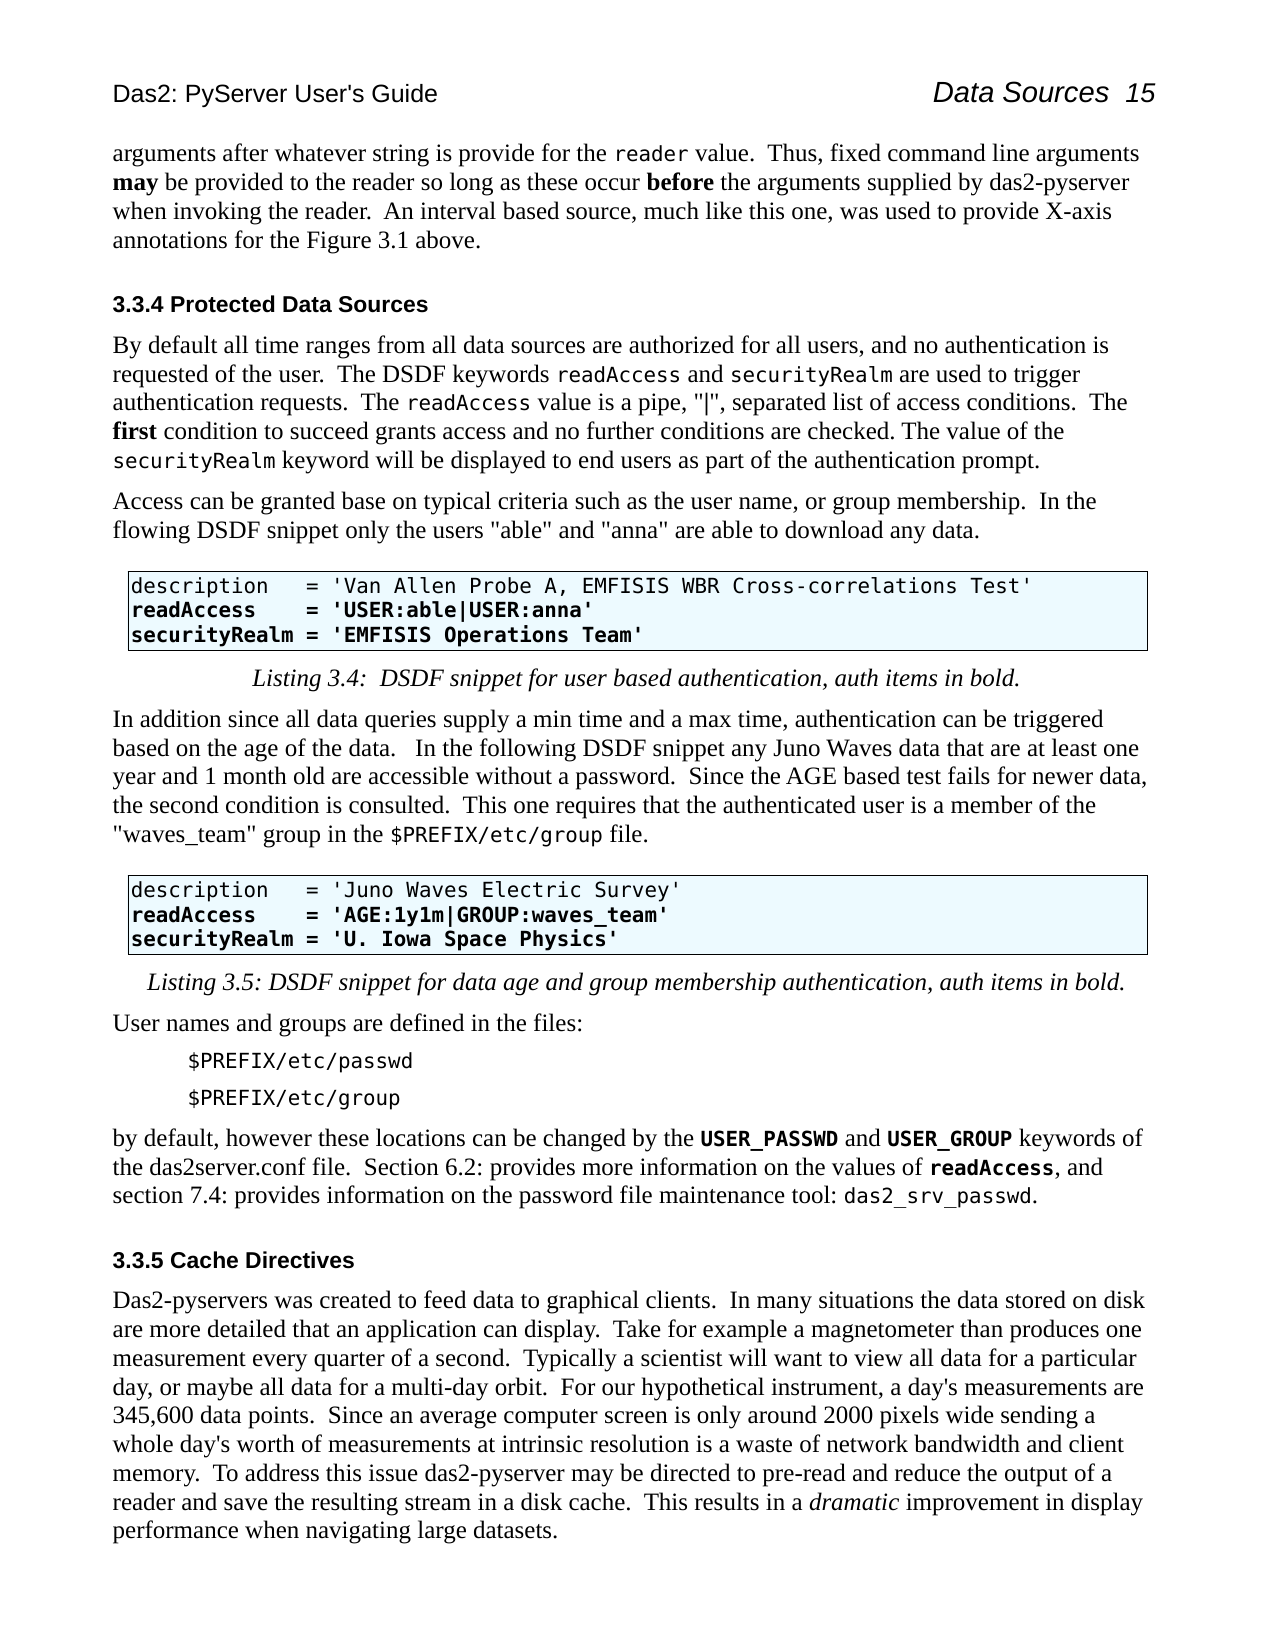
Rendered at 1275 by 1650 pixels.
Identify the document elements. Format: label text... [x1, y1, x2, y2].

text $PREFIX/etc/group [187, 1086, 1162, 1110]
text readAccess = 'AGE:1y1m|GROUP:waves_team' [129, 899, 1147, 924]
subtitle Protected Data Sources [112, 291, 1162, 317]
text readAccess = 'USER:able|USER:anna' [129, 595, 1147, 620]
text Access can be granted base on typical criteria such as the user name, or group membership. In the flowing DSDF snippet only the users "able" and "anna" are able to download any data. [112, 486, 1162, 544]
text securityRealm = 'U. Iowa Space Physics' [129, 924, 1147, 954]
text $PREFIX/etc/passwd [187, 1049, 1162, 1073]
text Listing 3.4: DSDF snippet for user based authentication, auth items in bold. [112, 663, 1162, 691]
subtitle Cache Directives [112, 1247, 1162, 1273]
text In addition since all data queries supply a min time and a max time, authentication can be triggered based on the age of the data. In the following DSDF snippet any Juno Waves data that are at least one year and 1 month old are accessible without a password. Since the AGE based test fails for newer data, the second condition is consulted. This one requires that the authenticated user is a member of the "waves_team" group in the $PREFIX/etc/group file. [112, 704, 1162, 848]
text description = 'Juno Waves Electric Survey' [129, 876, 1147, 899]
text By default all time ranges from all data sources are authorized for all users, and no authentication is requested of the user. The DSDF keywords readAccess and securityRealm are used to trigger authentication requests. The readAccess value is a pipe, "|", separated list of access conditions. The first condition to succeed grants access and no further conditions are checked. The value of the securityRealm keyword will be displayed to end users as part of the authentication prompt. [112, 330, 1162, 474]
text by default, however these locations can be changed by the USER_PASSWD and USER_GROUP keywords of the das2server.conf file. Section 6.2 provides more information on the values of readAccess, and section 7.4 provides information on the password file maintenance tool: das2_srv_passwd. [112, 1123, 1162, 1209]
text Listing 3.5: DSDF snippet for data age and group membership authentication, auth items in bold. [112, 967, 1162, 996]
text User names and groups are defined in the files: [112, 1008, 1162, 1037]
text securityRealm = 'EMFISIS Operations Team' [129, 620, 1147, 650]
text Das2-pyservers was created to feed data to graphical clients. In many situations the data stored on disk are more detailed that an application can display. Take for example a magnetometer than produces one measurement every quarter of a second. Typically a scientist will want to view all data for a particular day, or maybe all data for a multi-day orbit. For our hypothetical instrument, a day's measurements are 345,600 data points. Since an average computer screen is only around 2000 pixels wide sending a whole day's worth of measurements at intrinsic resolution is a waste of network bandwidth and client memory. To address this issue das2-pyserver may be directed to pre-read and reduce the output of a reader and save the resulting stream in a disk cache. This results in a dramatic improvement in display performance when navigating large datasets. [112, 1285, 1162, 1544]
text description = 'Van Allen Probe A, EMFISIS WBR Cross-correlations Test' [129, 572, 1147, 595]
text arguments after whatever string is provide for the reader value. Thus, fixed command line arguments may be provided to the reader so long as these occur before the arguments supplied by das2-pyserver when invoking the reader. An interval based source, much like this one, was used to provide X-axis annotations for the Figure 3.1 above. [112, 138, 1162, 253]
